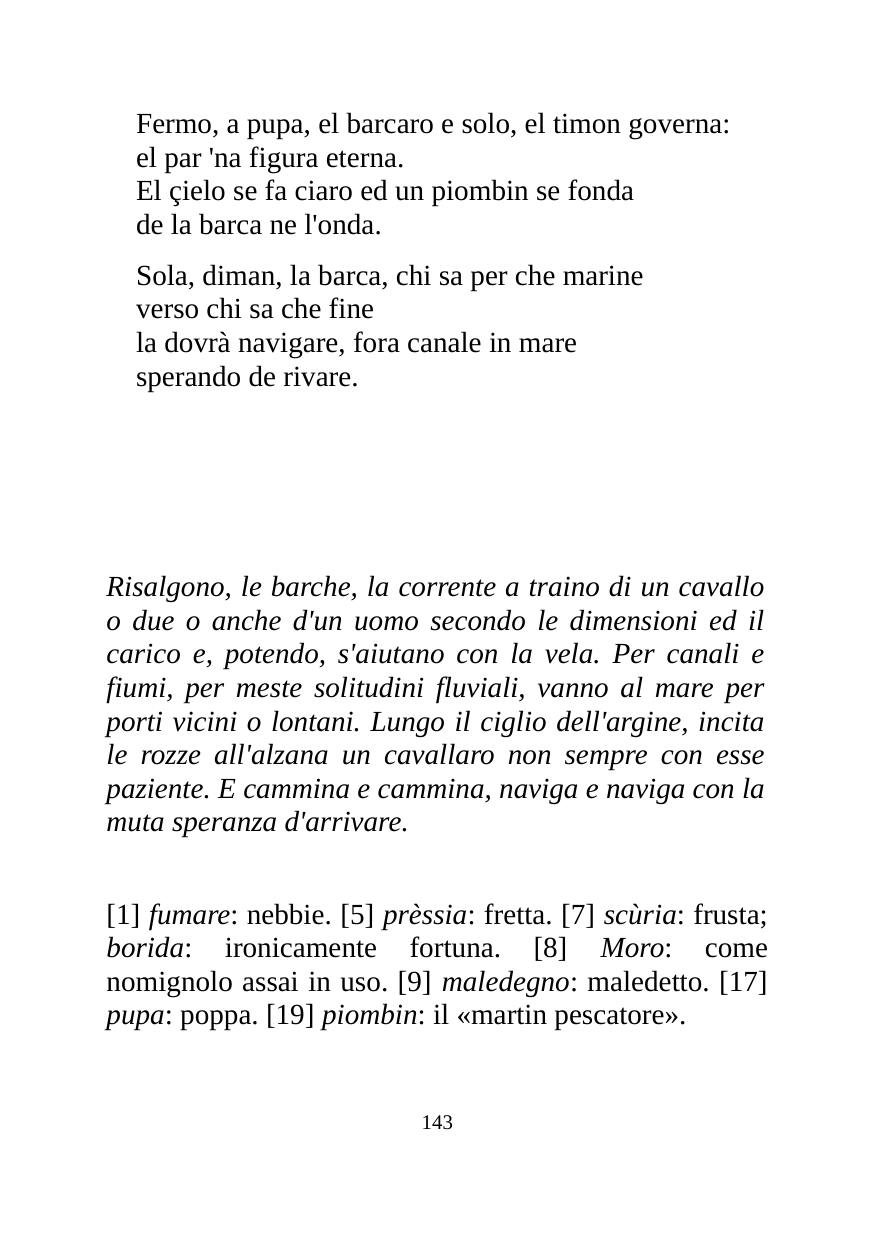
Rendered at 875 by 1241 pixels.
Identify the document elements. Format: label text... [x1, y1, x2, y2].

text Sola, diman, la barca, chi sa per che marine verso chi sa che fine la dovrà navigare, fora canale in mare sperando de rivare. [136, 258, 768, 392]
text Fermo, a pupa, el barcaro e solo, el timon governa: el par 'na figura eterna. El çielo se fa ciaro ed un piombin se fonda de la barca ne l'onda. [136, 106, 768, 240]
text Risalgono, le barche, la corrente a traino di un cavallo o due o anche d'un uomo secondo le dimensioni ed il carico e, potendo, s'aiutano con la vela. Per canali e fiumi, per meste solitudini fluviali, vanno al mare per porti vicini o lontani. Lungo il ciglio dell'argine, incita le rozze all'alzana un cavallaro non sempre con esse paziente. E cammina e cammina, naviga e naviga con la muta speranza d'arrivare. [106, 569, 768, 838]
text [1] fumare: nebbie. [5] prèssia: fretta. [7] scùria: frusta; borida: ironicamente fortuna. [8] Moro: come nomignolo assai in uso. [9] maledegno: maledetto. [17] pupa: poppa. [19] piombin: il «martin pescatore». [106, 897, 768, 1031]
